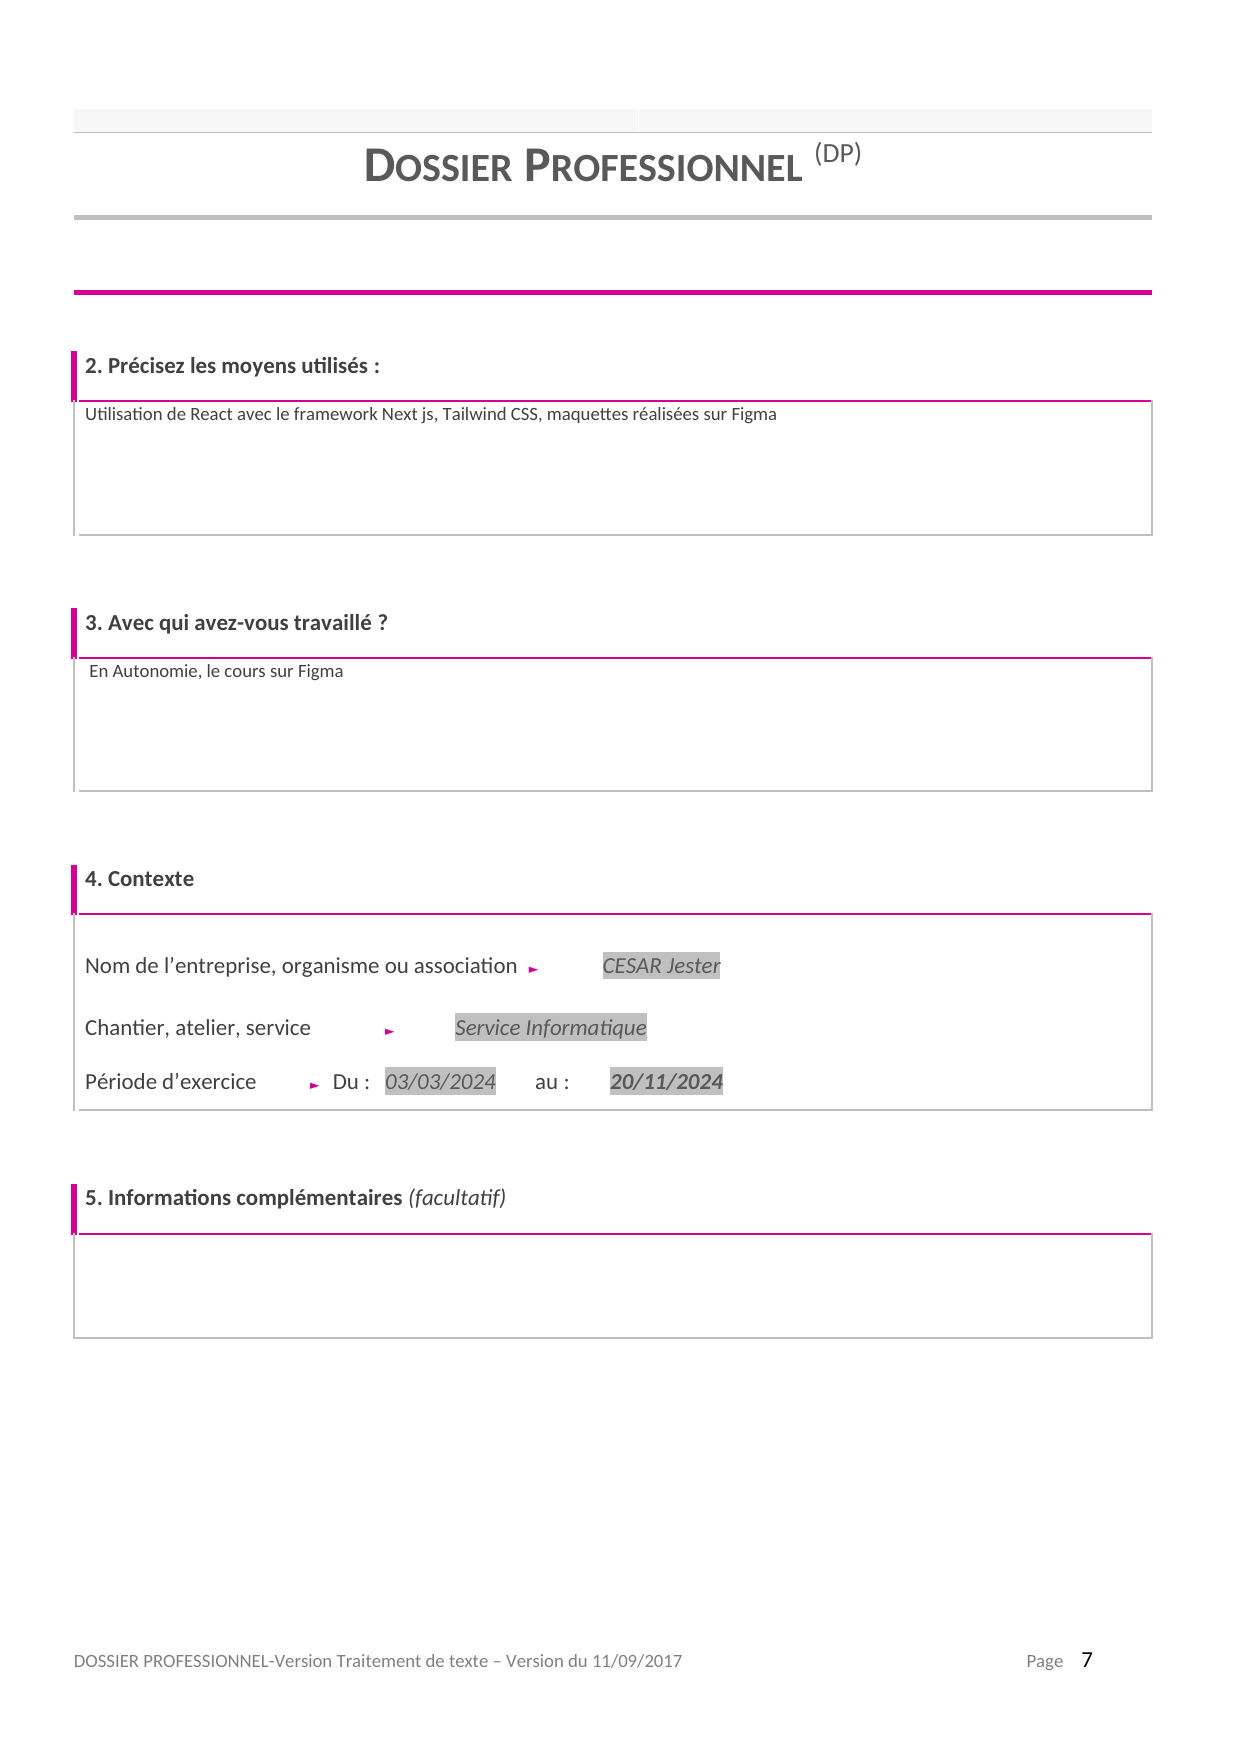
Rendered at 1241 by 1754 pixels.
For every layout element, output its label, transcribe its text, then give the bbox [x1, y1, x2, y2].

table_cell 5. Informations complémentaires (facultatif) [77, 1184, 1152, 1232]
table_cell [74, 1148, 1152, 1183]
table_cell Nom de l’entreprise, organisme ou association ► [75, 952, 578, 1000]
table_cell Période d’exercice ► Du : 03/03/2024 au : 20/11/2024 [75, 1055, 1151, 1109]
table_cell [75, 498, 1151, 533]
table_cell [74, 315, 1152, 351]
table_cell [74, 1109, 1152, 1147]
table_cell [75, 754, 1151, 790]
table_cell [74, 572, 1152, 608]
table_cell 3. Avec qui avez-vous travaillé ? [77, 608, 1152, 657]
table_cell Service Informatique [444, 1000, 1151, 1055]
table_cell [74, 828, 1152, 864]
table_cell [75, 446, 1151, 497]
table_cell [75, 913, 578, 952]
table_cell [74, 790, 1152, 828]
table_cell Chantier, atelier, service ► [75, 1000, 444, 1055]
table_cell [75, 1301, 1151, 1337]
table_cell 2. Précisez les moyens utilisés : [77, 351, 1152, 400]
table_cell [75, 1233, 1151, 1249]
table_cell [75, 1250, 1151, 1301]
table_cell [74, 534, 1152, 572]
table_cell En Autonomie, le cours sur Figma [75, 657, 1151, 703]
table_cell [578, 915, 1151, 952]
table_cell CESAR Jester [578, 952, 1151, 1000]
table_cell 4. Contexte [77, 865, 1152, 913]
table_cell [75, 703, 1151, 754]
table_cell Utilisation de React avec le framework Next js, Tailwind CSS, maquettes réalisées sur Figma [75, 400, 1151, 446]
